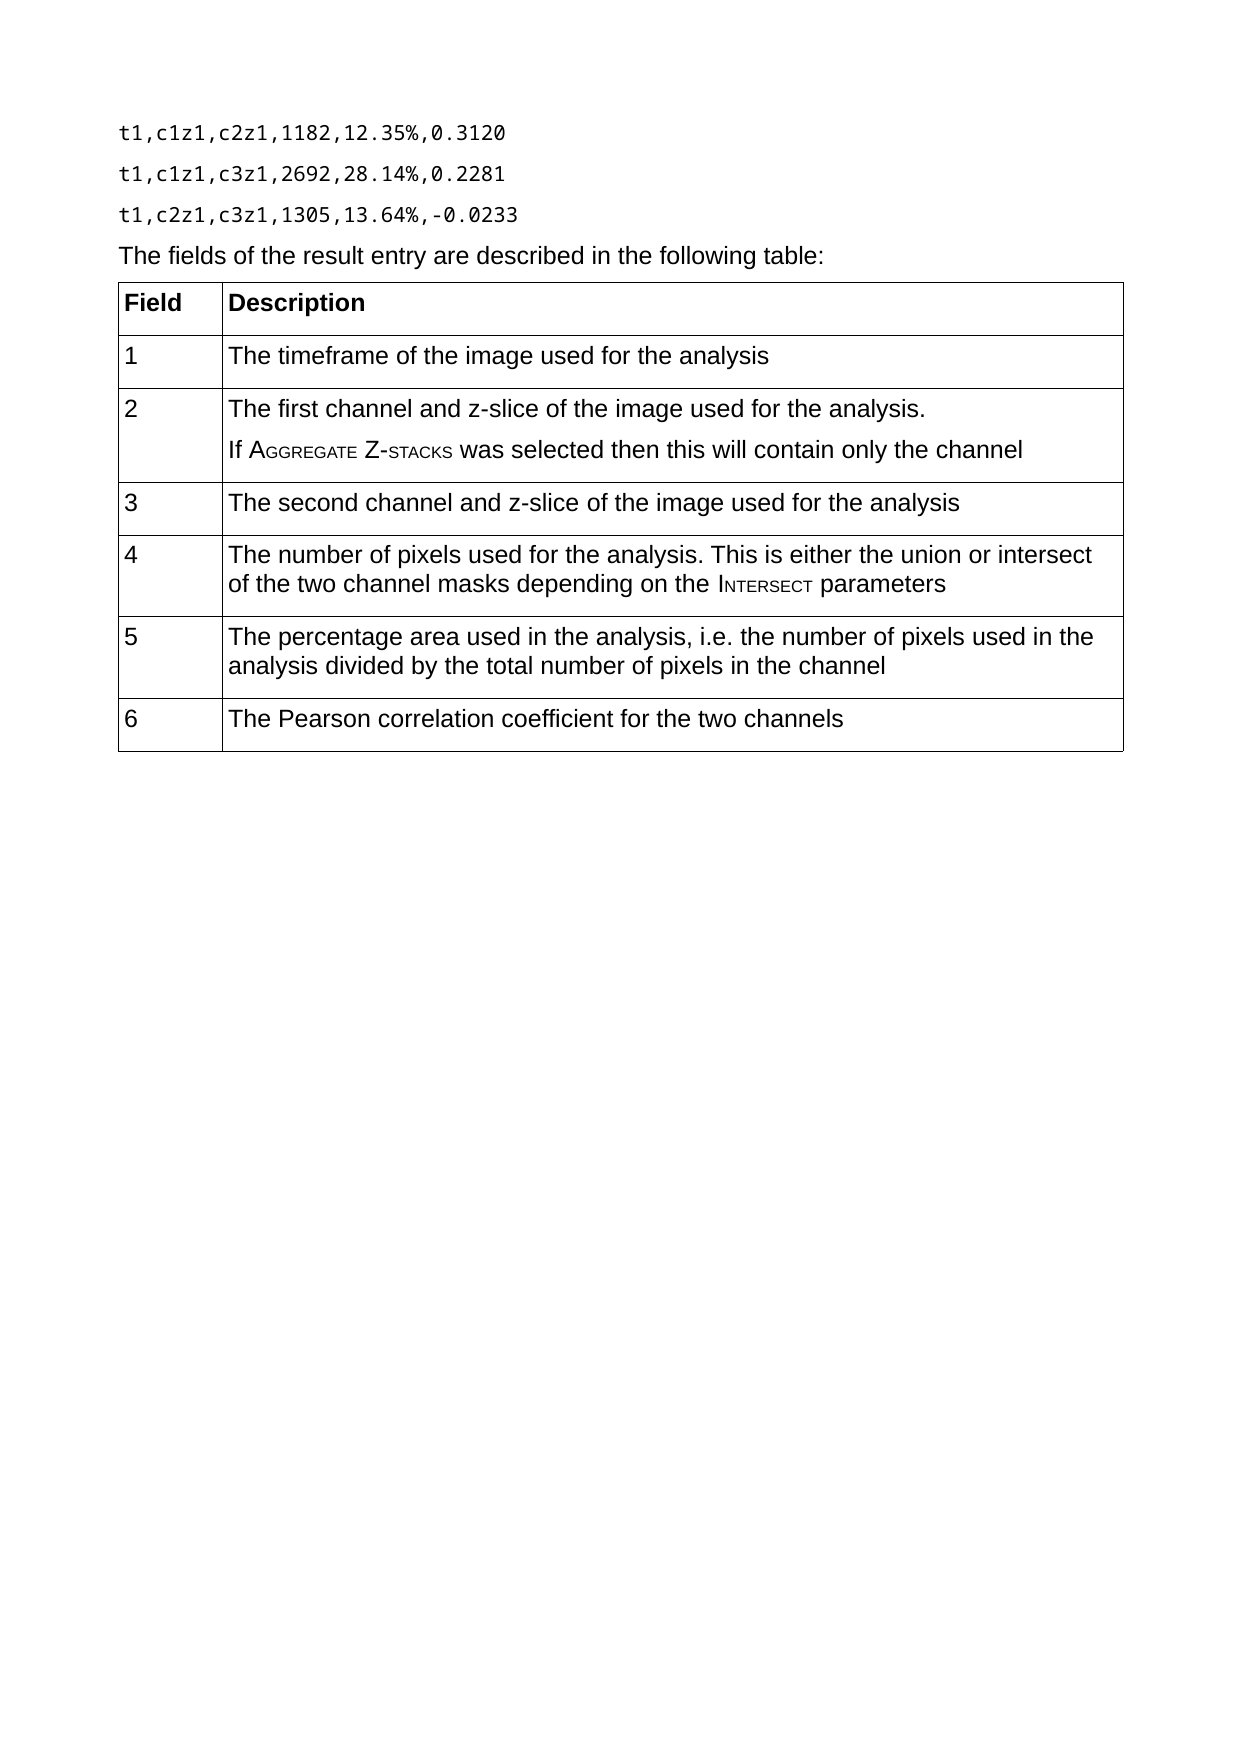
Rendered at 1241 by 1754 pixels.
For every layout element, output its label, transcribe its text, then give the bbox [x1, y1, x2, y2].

table_cell 1 [119, 336, 222, 388]
table_cell 3 [119, 483, 222, 535]
table_cell The Pearson correlation coefficient for the two channels [223, 699, 1123, 751]
text t1,c1z1,c2z1,1182,12.35%,0.3120 [118, 118, 1122, 147]
text t1,c1z1,c3z1,2692,28.14%,0.2281 [118, 159, 1122, 187]
table_cell 2 [119, 389, 222, 482]
table_header Field [119, 283, 222, 335]
table_cell The number of pixels used for the analysis. This is either the union or intersect of the two channel masks depending on the Intersect parameters [223, 536, 1123, 616]
table_cell 4 [119, 536, 222, 616]
table_cell 5 [119, 617, 222, 698]
table_cell The first channel and z-slice of the image used for the analysis. If Aggregate Z-stacks was selected then this will contain only the channel [223, 389, 1123, 482]
table_cell The timeframe of the image used for the analysis [223, 336, 1123, 388]
table_cell The percentage area used in the analysis, i.e. the number of pixels used in the analysis divided by the total number of pixels in the channel [223, 617, 1123, 698]
text The fields of the result entry are described in the following table: [118, 241, 1122, 270]
table_header Description [223, 283, 1123, 335]
table_cell 6 [119, 699, 222, 751]
table_cell The second channel and z-slice of the image used for the analysis [223, 483, 1123, 535]
text t1,c2z1,c3z1,1305,13.64%,-0.0233 [118, 200, 1122, 228]
